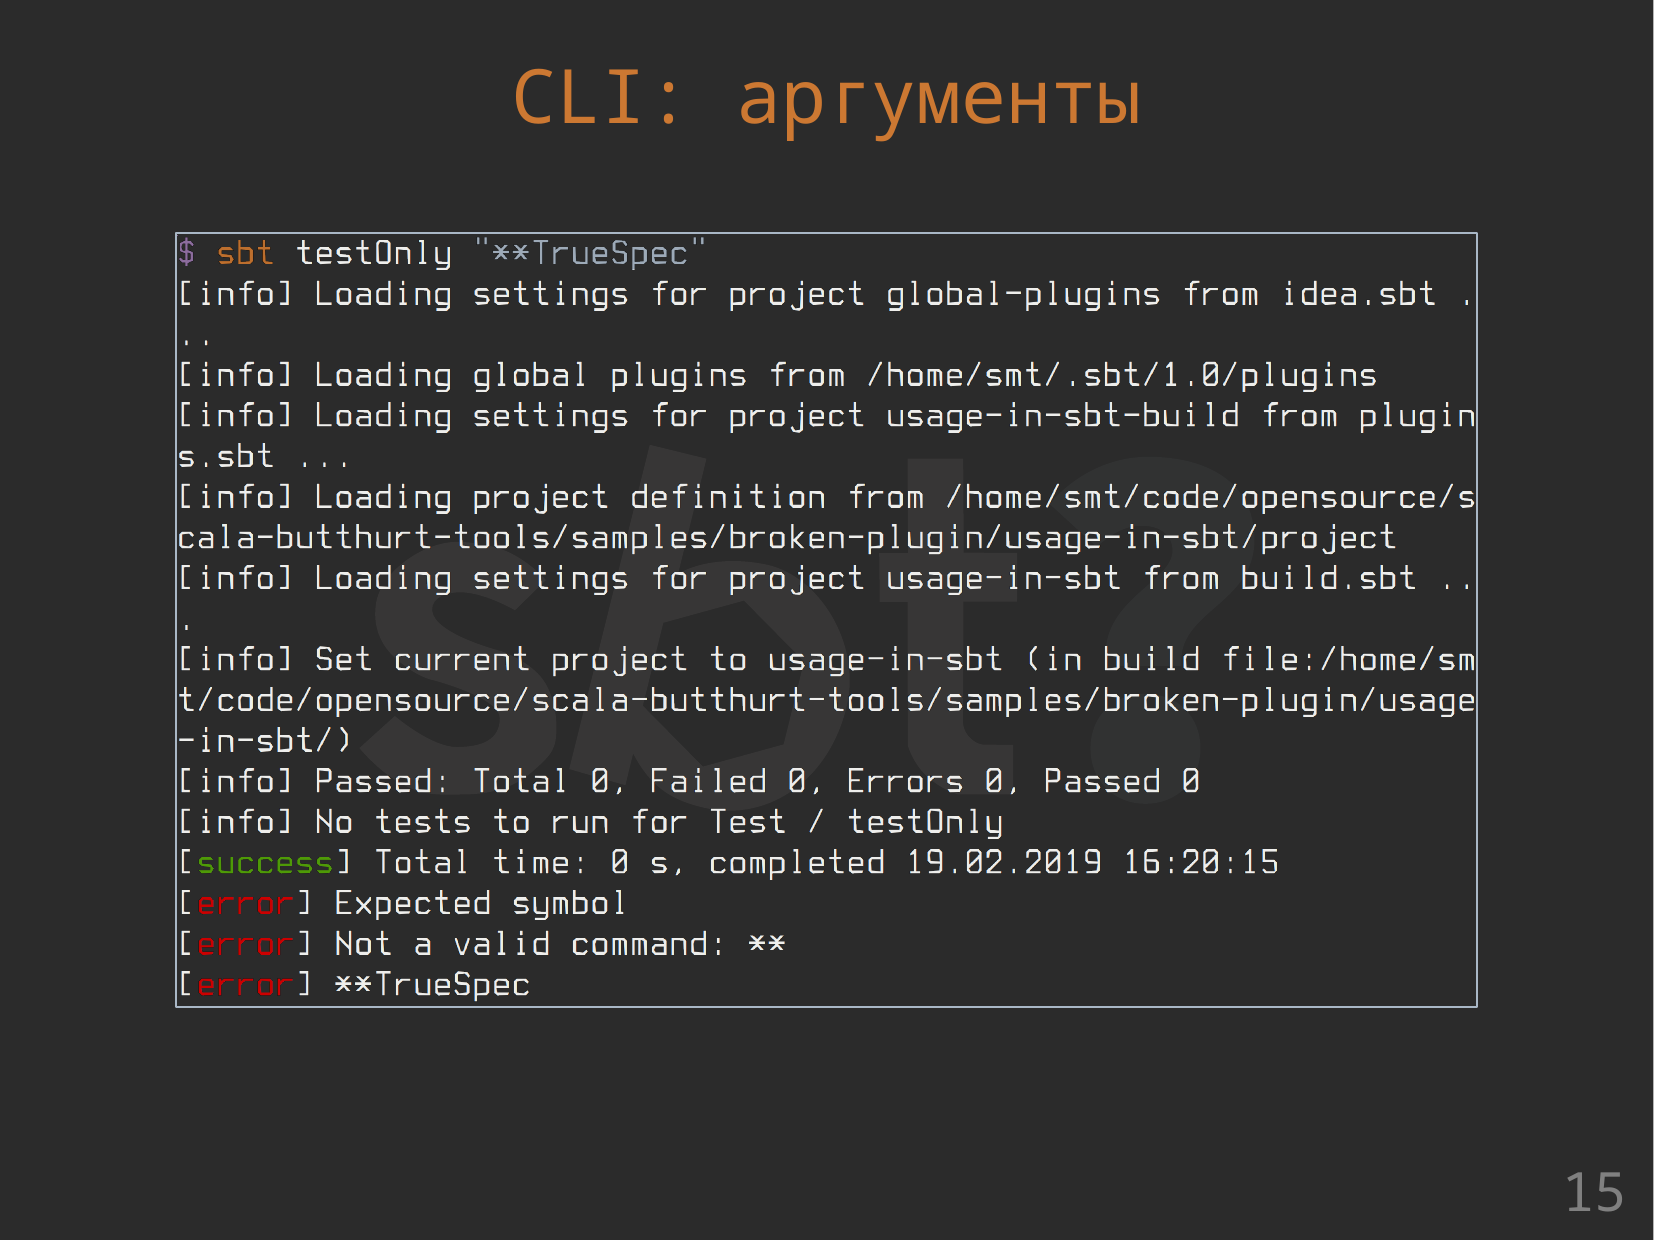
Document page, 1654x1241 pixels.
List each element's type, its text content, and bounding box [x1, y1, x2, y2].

text_box CLI: аргументы [23, 35, 1630, 145]
text_box 15 [1287, 1145, 1642, 1229]
picture [177, 234, 1477, 1006]
